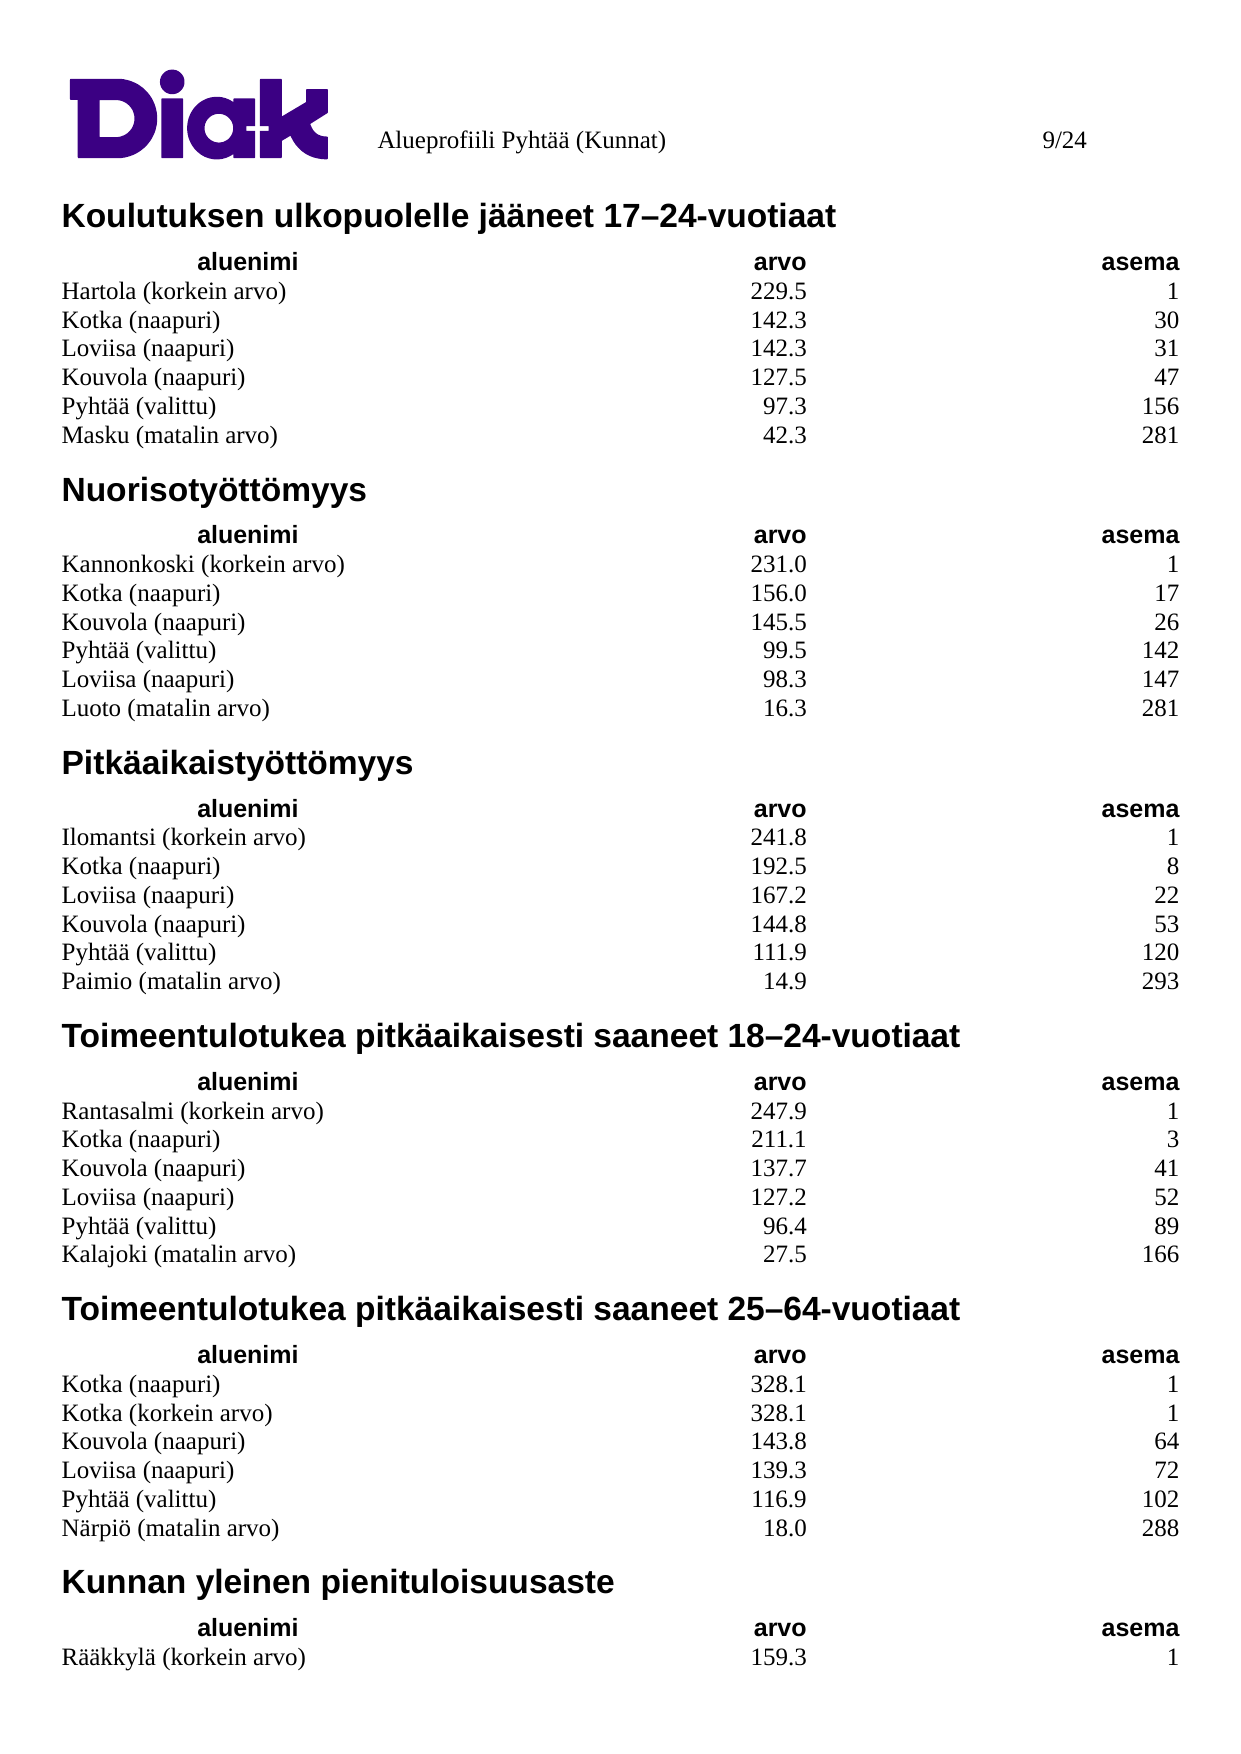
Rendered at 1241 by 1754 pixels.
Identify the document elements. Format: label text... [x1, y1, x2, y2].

table_cell 281 [806, 420, 1179, 448]
table_cell Rääkkylä (korkein arvo) [61, 1642, 434, 1671]
table_cell 167.2 [434, 880, 806, 909]
table_cell Pyhtää (valittu) [61, 1211, 434, 1239]
table_cell Loviisa (naapuri) [61, 1455, 434, 1484]
table_header arvo [434, 1340, 806, 1369]
table_cell Kalajoki (matalin arvo) [61, 1240, 434, 1268]
table_cell 281 [806, 693, 1179, 722]
table_cell 116.9 [434, 1484, 806, 1513]
table_cell 111.9 [434, 938, 806, 966]
table_cell Loviisa (naapuri) [61, 334, 434, 362]
table_cell 31 [806, 334, 1179, 362]
table_cell Kouvola (naapuri) [61, 362, 434, 391]
table_cell 52 [806, 1182, 1179, 1211]
table_header aluenimi [61, 794, 434, 822]
table_cell 1 [806, 549, 1179, 578]
table_cell 127.2 [434, 1182, 806, 1211]
table_header aluenimi [61, 1067, 434, 1096]
table_header asema [806, 794, 1179, 822]
table_cell 247.9 [434, 1096, 806, 1124]
table_header asema [806, 1067, 1179, 1096]
table_cell 98.3 [434, 664, 806, 693]
subtitle Toimeentulotukea pitkäaikaisesti saaneet 25–64-vuotiaat [61, 1289, 1179, 1328]
table_cell 231.0 [434, 549, 806, 578]
table_cell 288 [806, 1513, 1179, 1541]
table_cell 142.3 [434, 334, 806, 362]
table_header asema [806, 1614, 1179, 1642]
table_cell Masku (matalin arvo) [61, 420, 434, 448]
table_cell 293 [806, 966, 1179, 995]
table_cell Hartola (korkein arvo) [61, 276, 434, 305]
table_cell Kannonkoski (korkein arvo) [61, 549, 434, 578]
subtitle Toimeentulotukea pitkäaikaisesti saaneet 18–24-vuotiaat [61, 1016, 1179, 1054]
table_cell 1 [806, 1642, 1179, 1671]
table_cell Kotka (naapuri) [61, 578, 434, 607]
table_cell Kouvola (naapuri) [61, 1153, 434, 1182]
table_cell Luoto (matalin arvo) [61, 693, 434, 722]
table_header arvo [434, 1614, 806, 1642]
subtitle Koulutuksen ulkopuolelle jääneet 17–24-vuotiaat [61, 196, 1179, 235]
table_cell 96.4 [434, 1211, 806, 1239]
table_header arvo [434, 1067, 806, 1096]
table_cell Pyhtää (valittu) [61, 636, 434, 664]
table_cell 211.1 [434, 1125, 806, 1153]
table_cell 47 [806, 362, 1179, 391]
table_cell 192.5 [434, 851, 806, 880]
table_cell 18.0 [434, 1513, 806, 1541]
table_cell 142.3 [434, 305, 806, 333]
table_cell Kouvola (naapuri) [61, 909, 434, 937]
table_cell 328.1 [434, 1369, 806, 1398]
table_cell Pyhtää (valittu) [61, 391, 434, 420]
table_cell 72 [806, 1455, 1179, 1484]
table_cell 1 [806, 276, 1179, 305]
table_cell 16.3 [434, 693, 806, 722]
table_header asema [806, 1340, 1179, 1369]
table_cell 137.7 [434, 1153, 806, 1182]
table_cell Loviisa (naapuri) [61, 1182, 434, 1211]
table_cell 156.0 [434, 578, 806, 607]
table_cell Pyhtää (valittu) [61, 938, 434, 966]
table_cell Kouvola (naapuri) [61, 1426, 434, 1455]
table_cell 1 [806, 823, 1179, 851]
table_header aluenimi [61, 247, 434, 276]
table_cell 159.3 [434, 1642, 806, 1671]
table_cell Loviisa (naapuri) [61, 880, 434, 909]
table_cell 120 [806, 938, 1179, 966]
table_cell 30 [806, 305, 1179, 333]
table_cell 64 [806, 1426, 1179, 1455]
table_cell 127.5 [434, 362, 806, 391]
table_cell 156 [806, 391, 1179, 420]
table_cell 229.5 [434, 276, 806, 305]
table_header arvo [434, 521, 806, 549]
table_cell 142 [806, 636, 1179, 664]
table_header aluenimi [61, 521, 434, 549]
table_cell 22 [806, 880, 1179, 909]
table_cell Kotka (korkein arvo) [61, 1398, 434, 1426]
table_cell 26 [806, 607, 1179, 636]
table_cell 53 [806, 909, 1179, 937]
table_cell 1 [806, 1096, 1179, 1124]
table_header asema [806, 521, 1179, 549]
table_cell 147 [806, 664, 1179, 693]
table_header asema [806, 247, 1179, 276]
table_cell Kotka (naapuri) [61, 305, 434, 333]
table_header arvo [434, 247, 806, 276]
table_cell 1 [806, 1398, 1179, 1426]
table_cell 145.5 [434, 607, 806, 636]
table_cell 8 [806, 851, 1179, 880]
table_cell Ilomantsi (korkein arvo) [61, 823, 434, 851]
table_cell 102 [806, 1484, 1179, 1513]
subtitle Kunnan yleinen pienituloisuusaste [61, 1562, 1179, 1601]
table_cell 14.9 [434, 966, 806, 995]
table_cell Kotka (naapuri) [61, 1125, 434, 1153]
subtitle Nuorisotyöttömyys [61, 469, 1179, 508]
table_cell 1 [806, 1369, 1179, 1398]
table_cell Kouvola (naapuri) [61, 607, 434, 636]
table_cell Loviisa (naapuri) [61, 664, 434, 693]
table_cell 241.8 [434, 823, 806, 851]
table_cell 89 [806, 1211, 1179, 1239]
table_cell 3 [806, 1125, 1179, 1153]
table_cell 328.1 [434, 1398, 806, 1426]
table_cell 41 [806, 1153, 1179, 1182]
table_cell 143.8 [434, 1426, 806, 1455]
table_cell 99.5 [434, 636, 806, 664]
table_cell Närpiö (matalin arvo) [61, 1513, 434, 1541]
table_header aluenimi [61, 1614, 434, 1642]
table_cell 42.3 [434, 420, 806, 448]
table_header aluenimi [61, 1340, 434, 1369]
table_cell 27.5 [434, 1240, 806, 1268]
table_cell 166 [806, 1240, 1179, 1268]
table_cell Pyhtää (valittu) [61, 1484, 434, 1513]
table_cell 17 [806, 578, 1179, 607]
table_cell 139.3 [434, 1455, 806, 1484]
table_cell Rantasalmi (korkein arvo) [61, 1096, 434, 1124]
table_cell Kotka (naapuri) [61, 1369, 434, 1398]
table_cell Paimio (matalin arvo) [61, 966, 434, 995]
table_cell 144.8 [434, 909, 806, 937]
table_cell 97.3 [434, 391, 806, 420]
table_cell Kotka (naapuri) [61, 851, 434, 880]
subtitle Pitkäaikaistyöttömyys [61, 743, 1179, 781]
table_header arvo [434, 794, 806, 822]
